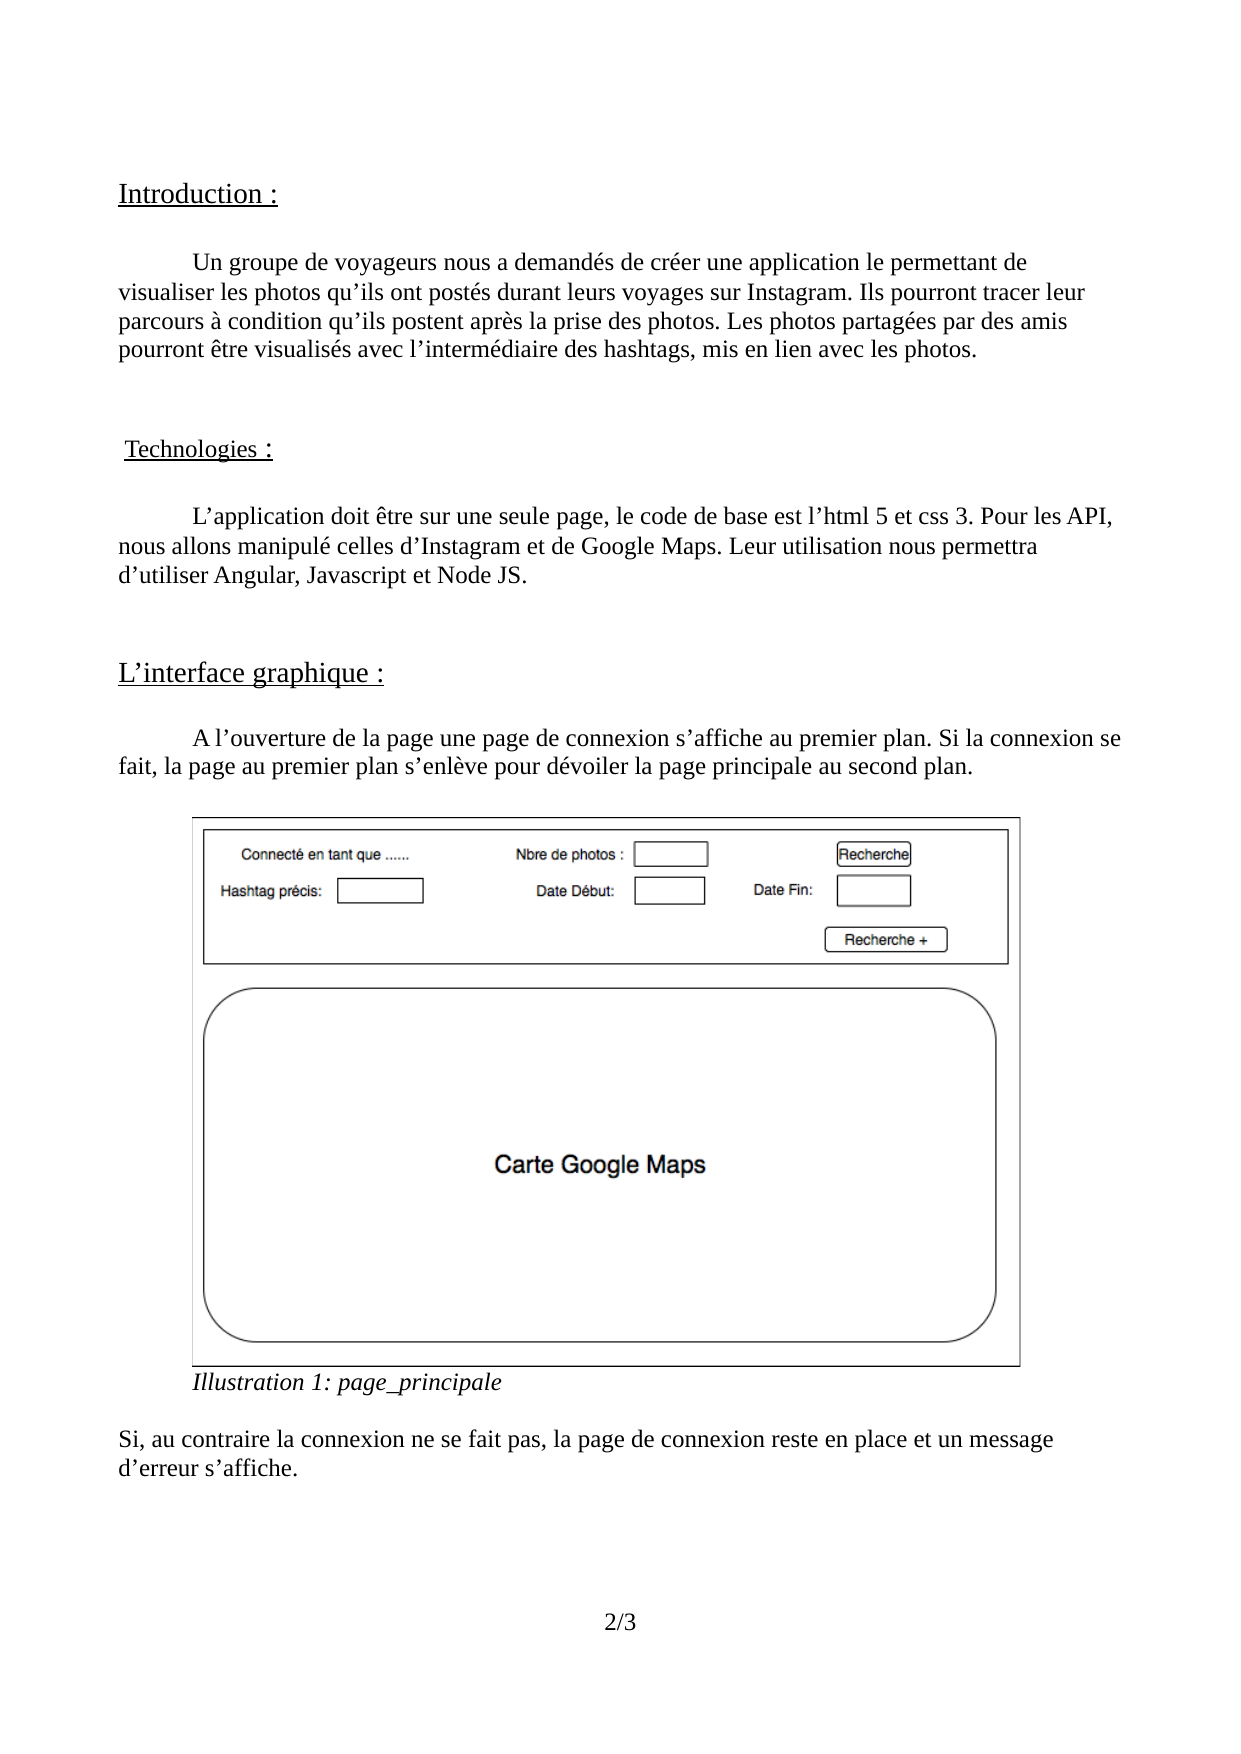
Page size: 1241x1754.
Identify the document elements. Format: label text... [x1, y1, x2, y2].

text A l’ouverture de la page une page de connexion s’affiche au premier plan. Si la connexion se fait, la page au premier plan s’enlève pour dévoiler la page principale au second plan. [118, 723, 1122, 780]
text Si, au contraire la connexion ne se fait pas, la page de connexion reste en place et un message d’erreur s’affiche. [118, 1424, 1122, 1482]
text L’application doit être sur une seule page, le code de base est l’html 5 et css 3. Pour les API, nous allons manipulé celles d’Instagram et de Google Maps. Leur utilisation nous permettra d’utiliser Angular, Javascript et Node JS. [118, 497, 1122, 588]
text Introduction : [118, 176, 1122, 210]
text Illustration 1: page_principale [192, 1367, 1021, 1395]
text L’interface graphique : [118, 656, 1122, 689]
picture [192, 817, 1021, 1367]
text Un groupe de voyageurs nous a demandés de créer une application le permettant de visualiser les photos qu’ils ont postés durant leurs voyages sur Instagram. Ils pourront tracer leur parcours à condition qu’ils postent après la prise des photos. Les photos partagées par des amis pourront être visualisés avec l’intermédiaire des hashtags, mis en lien avec les photos. [118, 243, 1122, 363]
text Technologies : [118, 430, 1122, 464]
text [192, 805, 1021, 817]
